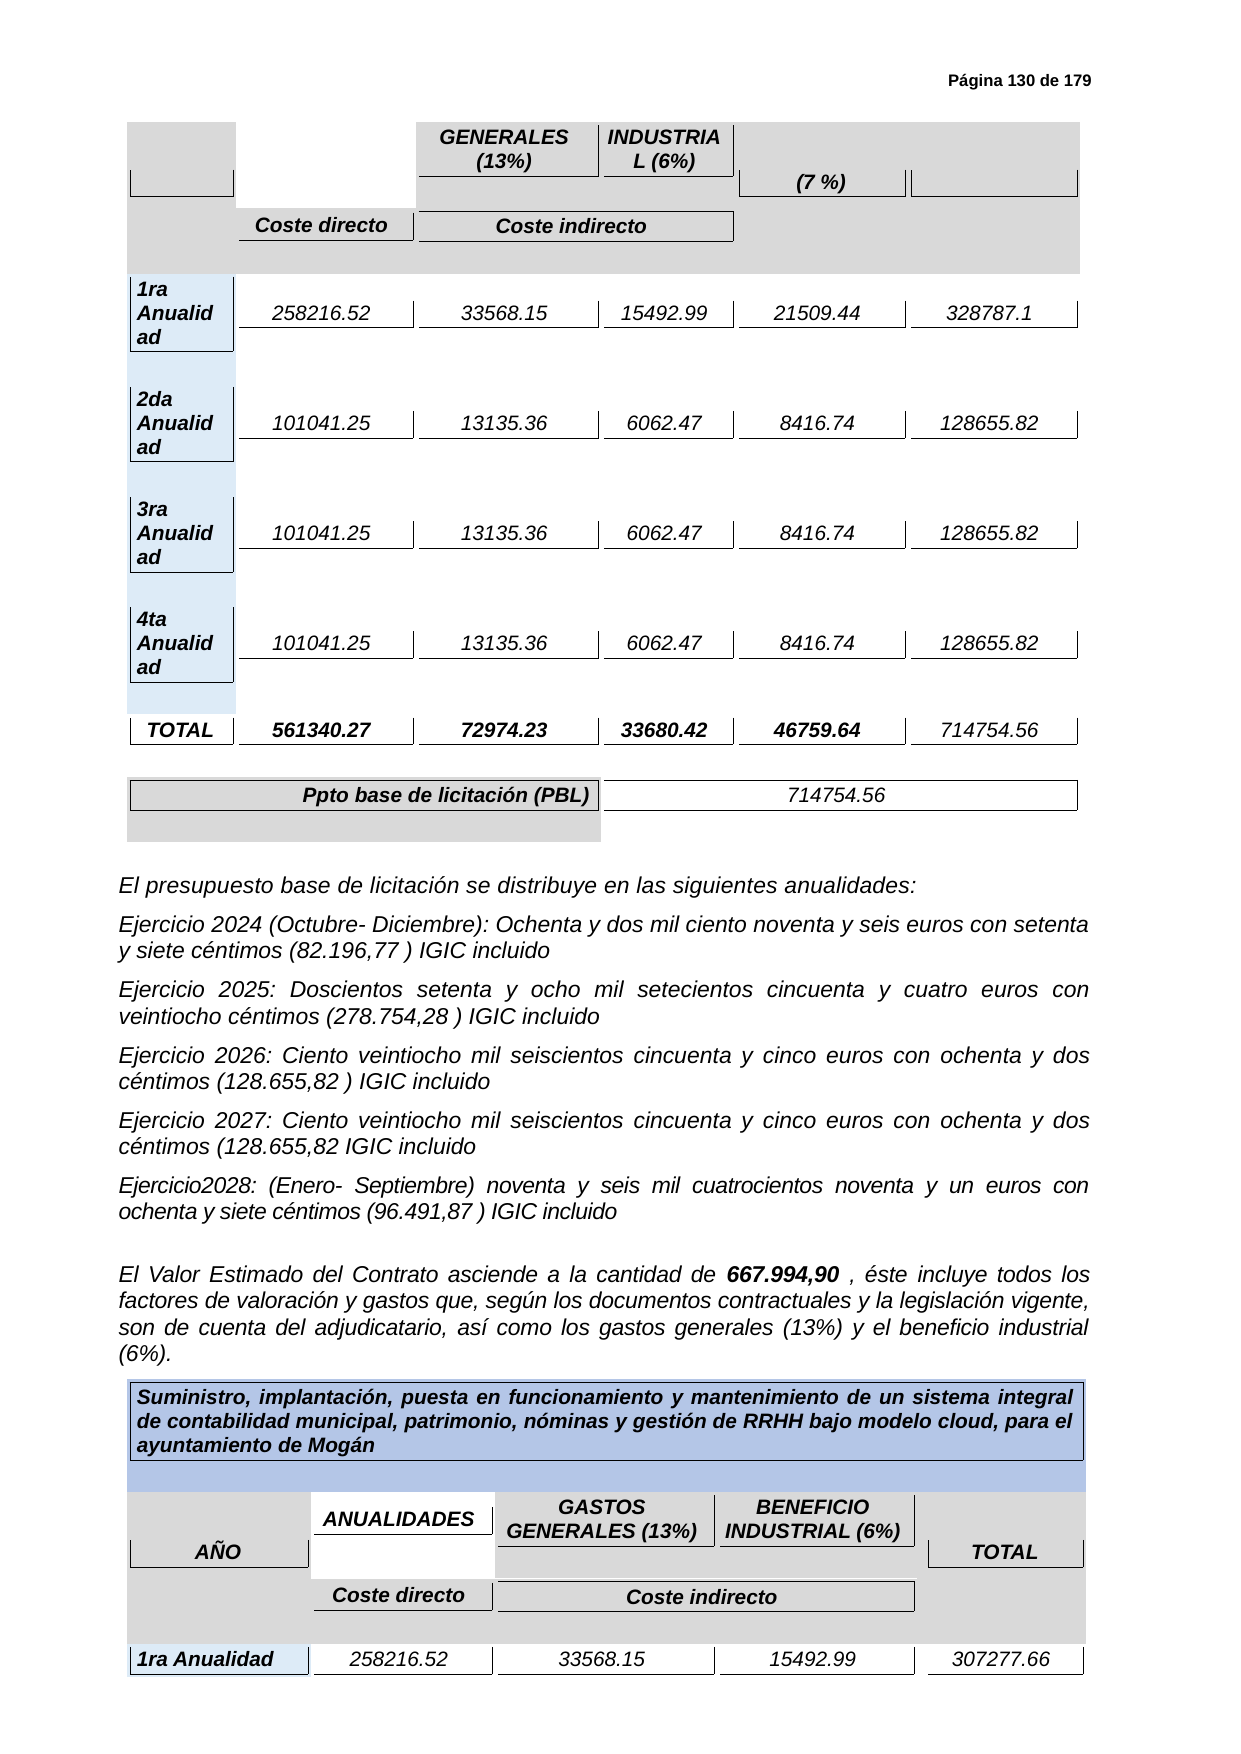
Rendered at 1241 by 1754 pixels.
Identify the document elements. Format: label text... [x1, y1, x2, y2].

text Ejercicio 2024 (Octubre- Diciembre): Ochenta y dos mil ciento noventa y seis euros con setenta y siete céntimos (82.196,77 ) IGIC incluido [118, 911, 1092, 964]
table_cell 13135,36 [416, 384, 601, 494]
table_header Suministro, implantación, puesta en funcionamiento y mantenimiento de un sistema integral de contabilidad municipal, patrimonio, nóminas y gestión de RRHH bajo modelo cloud, para el ayuntamiento de Mogán [127, 1379, 1086, 1492]
table_cell TOTAL [127, 715, 236, 777]
table_cell 307277,66 [925, 1644, 1086, 1677]
table_cell 561340,27 [236, 715, 416, 777]
table_cell 33680,42 [601, 715, 736, 777]
table_cell 4ta Anualidad [127, 604, 236, 714]
table_cell 258216,52 [236, 274, 416, 384]
table_cell 15492,99 [717, 1644, 917, 1677]
table_cell BENEFICIO INDUSTRIAL (6%) [717, 1492, 917, 1578]
table_cell [236, 122, 416, 208]
text Ejercicio 2025: Doscientos setenta y ocho mil setecientos cincuenta y cuatro euros con veintiocho céntimos (278.754,28 ) IGIC incluido [118, 976, 1092, 1029]
table_cell 6062,47 [601, 494, 736, 604]
table_cell 15492,99 [601, 274, 736, 384]
table_cell Coste directo [311, 1579, 495, 1644]
table_cell 328787,1 [908, 274, 1080, 384]
table_cell 101041,25 [236, 604, 416, 714]
text Ejercicio 2026: Ciento veintiocho mil seiscientos cincuenta y cinco euros con ochenta y dos céntimos (128.655,82 ) IGIC incluido [118, 1042, 1092, 1094]
table_cell Ppto base de licitación (PBL) [127, 777, 601, 842]
table_cell [917, 1644, 925, 1677]
table_cell GENERALES (13%) [416, 122, 601, 208]
table_cell 21509,44 [736, 274, 908, 384]
table_cell 1ra Anualidad [127, 1644, 311, 1677]
table_cell 33568,15 [495, 1644, 717, 1677]
table_cell 3ra Anualidad [127, 494, 236, 604]
table_cell [908, 122, 1080, 274]
table_cell Coste indirecto [416, 208, 736, 274]
table_cell 101041,25 [236, 494, 416, 604]
table_cell Coste directo [236, 208, 416, 274]
text El presupuesto base de licitación se distribuye en las siguientes anualidades: [118, 872, 1092, 899]
table_cell INDUSTRIAL (6%) [601, 122, 736, 208]
text El Valor Estimado del Contrato asciende a la cantidad de 667.994,90 , éste incluye todos los factores de valoración y gastos que, según los documentos contractuales y la legislación vigente, son de cuenta del adjudicatario, así como los gastos generales (13%) y el beneficio industrial (6%). [118, 1261, 1092, 1367]
table_cell 128655,82 [908, 384, 1080, 494]
table_cell 13135,36 [416, 604, 601, 714]
table_cell 714754,56 [601, 777, 1080, 842]
table_cell AÑO [127, 1492, 311, 1644]
table_cell 2da Anualidad [127, 384, 236, 494]
table_cell [917, 1492, 925, 1644]
table_cell 714754,56 [908, 715, 1080, 777]
table_cell (7 %) [736, 122, 908, 274]
table_cell 6062,47 [601, 384, 736, 494]
table_cell 101041,25 [236, 384, 416, 494]
table_cell 8416,74 [736, 604, 908, 714]
table_cell TOTAL [925, 1492, 1086, 1644]
table_cell Coste indirecto [495, 1579, 917, 1644]
table_cell ANUALIDADES [311, 1492, 495, 1578]
table_cell 33568,15 [416, 274, 601, 384]
text Ejercicio 2027: Ciento veintiocho mil seiscientos cincuenta y cinco euros con ochenta y dos céntimos (128.655,82 IGIC incluido [118, 1107, 1092, 1159]
table_cell 72974,23 [416, 715, 601, 777]
table_cell 128655,82 [908, 494, 1080, 604]
table_cell 258216,52 [311, 1644, 495, 1677]
text Ejercicio2028: (Enero- Septiembre) noventa y seis mil cuatrocientos noventa y un euros con ochenta y siete céntimos (96.491,87 ) IGIC incluido [118, 1172, 1092, 1225]
table_cell 1ra Anualidad [127, 274, 236, 384]
table_cell 13135,36 [416, 494, 601, 604]
table_cell 46759,64 [736, 715, 908, 777]
table_cell GASTOS GENERALES (13%) [495, 1492, 717, 1578]
table_cell 8416,74 [736, 494, 908, 604]
table_cell 6062,47 [601, 604, 736, 714]
table_cell [127, 122, 236, 274]
table_cell 128655,82 [908, 604, 1080, 714]
table_cell 8416,74 [736, 384, 908, 494]
